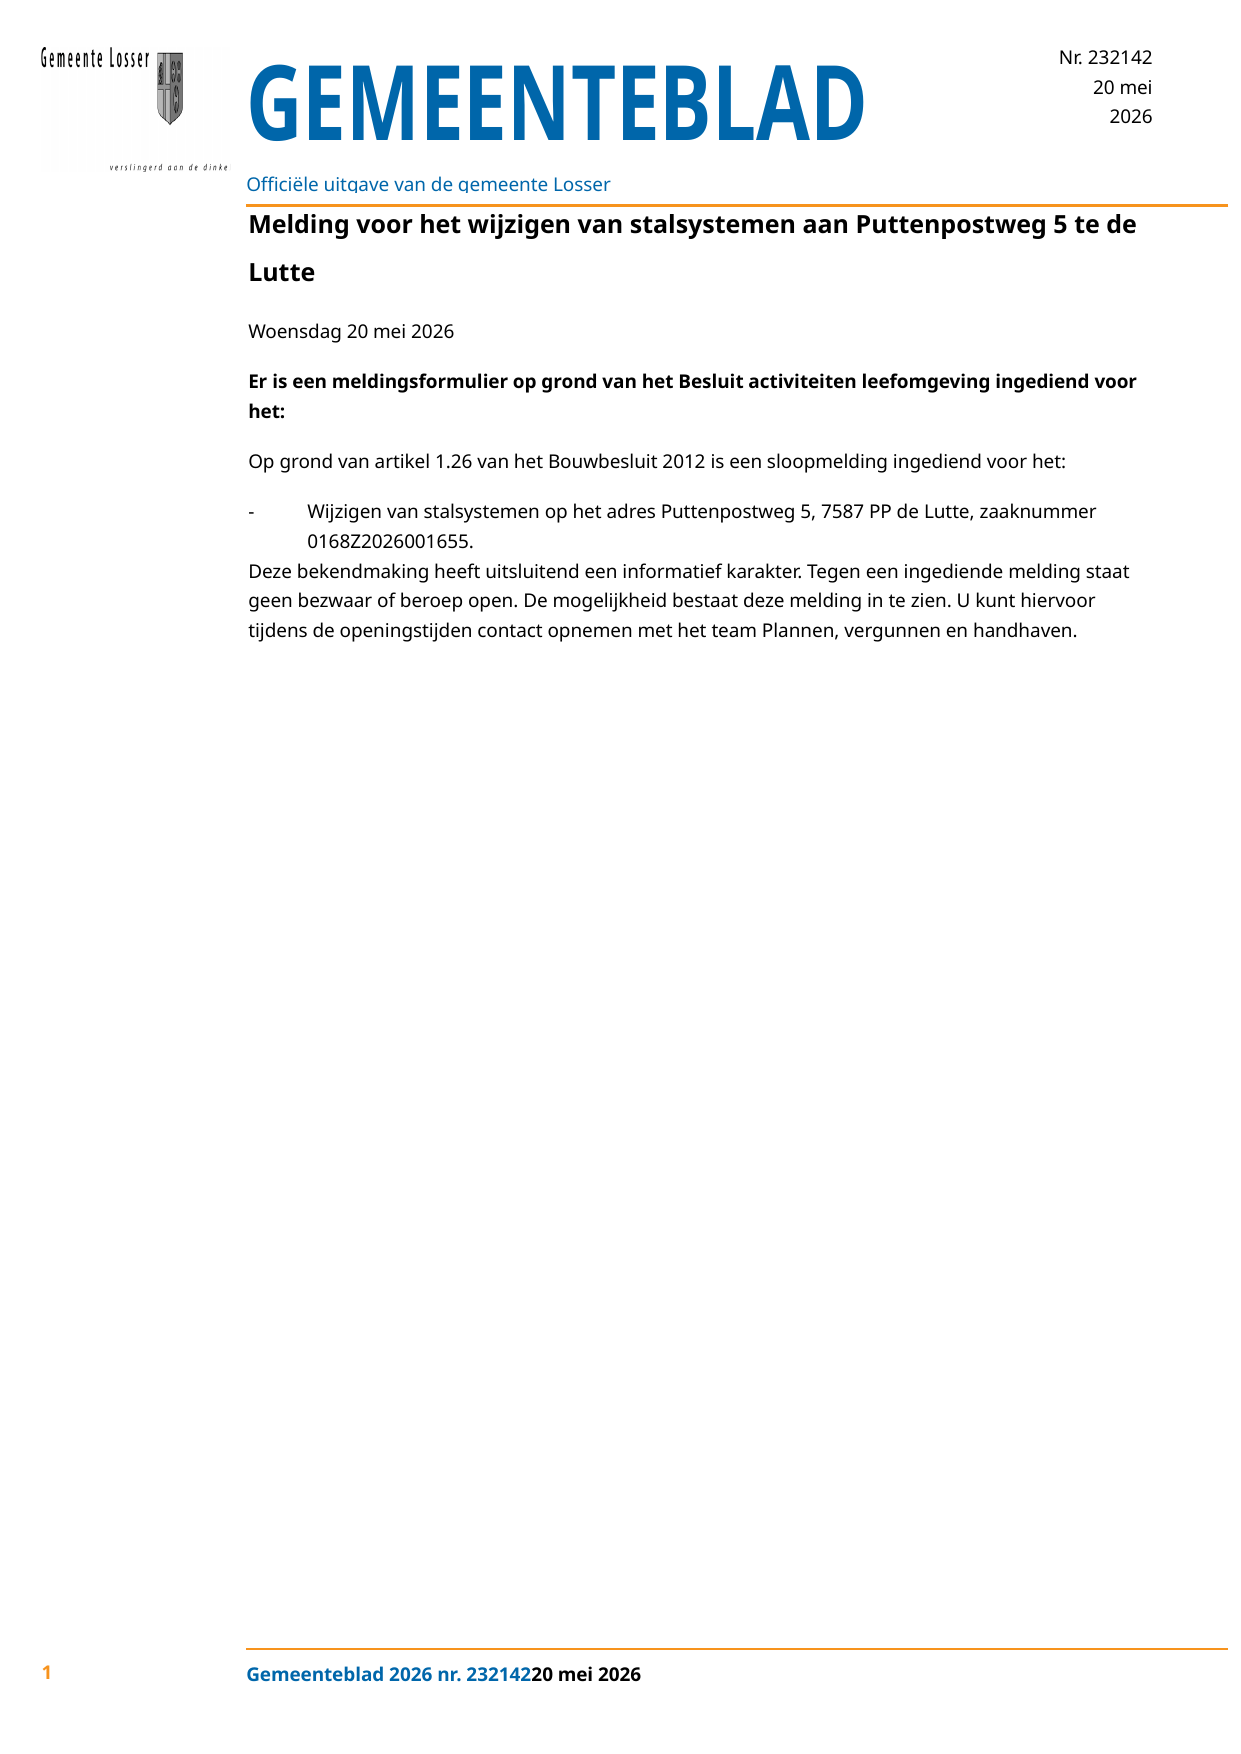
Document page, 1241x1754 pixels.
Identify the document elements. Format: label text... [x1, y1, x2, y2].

text Er is een meldingsformulier op grond van het Besluit activiteiten leefomgeving ingediend voor het: [248, 368, 1152, 424]
text Woensdag 20 mei 2026 [248, 318, 1152, 344]
list Wijzigen van stalsystemen op het adres Puttenpostweg 5, 7587 PP de Lutte, zaaknummer 0168Z2026001655. [248, 499, 1152, 554]
picture [41, 47, 231, 172]
text Deze bekendmaking heeft uitsluitend een informatief karakter. Tegen een ingediende melding staat geen bezwaar of beroep open. De mogelijkheid bestaat deze melding in te zien. U kunt hiervoor tijdens de openingstijden contact opnemen met het team Plannen, vergunnen en handhaven. [248, 558, 1152, 643]
text Melding voor het wijzigen van stalsystemen aan Puttenpostweg 5 te de Lutte [248, 207, 1152, 288]
text Op grond van artikel 1.26 van het Bouwbesluit 2012 is een sloopmelding ingediend voor het: [248, 448, 1152, 474]
